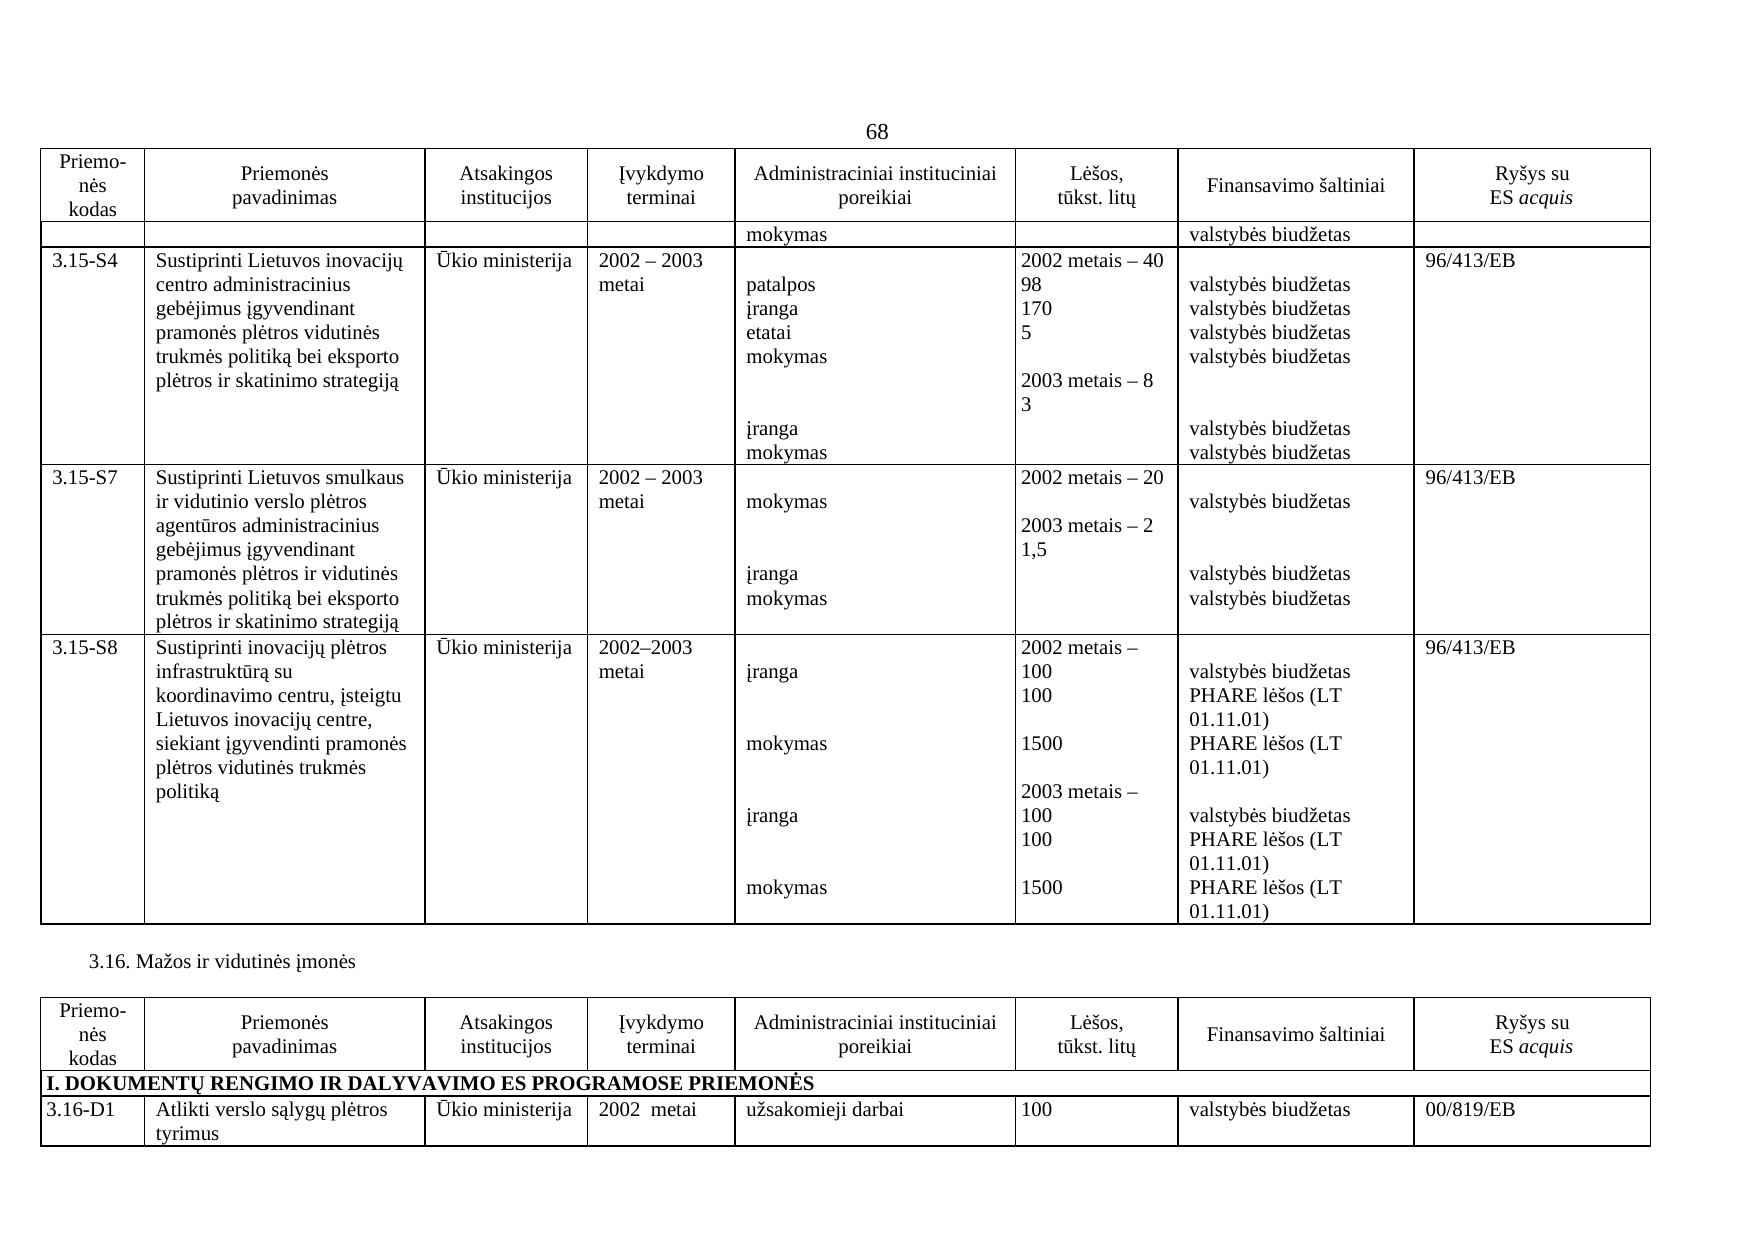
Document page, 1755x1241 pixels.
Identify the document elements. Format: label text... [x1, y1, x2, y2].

table_cell 2002–2003 metai [588, 635, 734, 923]
table_cell 2002 metai [588, 1097, 734, 1145]
table_header Atsakingos institucijos [426, 998, 587, 1070]
table_header Įvykdymo terminai [588, 998, 734, 1070]
table_cell 2002 – 2003 metai [588, 465, 734, 633]
table_cell Ūkio ministerija [426, 1097, 587, 1145]
table_cell Sustiprinti Lietuvos inovacijų centro administracinius gebėjimus įgyvendinant pramonės plėtros vidutinės trukmės politiką bei eksporto plėtros ir skatinimo strategiją [145, 248, 424, 464]
table_cell I. Dokumentų rengimo ir dalyvavimo ES programose priemonės [42, 1071, 1650, 1095]
table_cell [588, 222, 734, 246]
table_header Priemo-nės kodas [41, 998, 144, 1070]
subtitle 3.16. Mažos ir vidutinės įmonės [89, 949, 1666, 973]
table_cell 2002 – 2003 metai [588, 248, 734, 464]
table_cell 2002 metais – 40 98 170 5 2003 metais – 8 3 [1016, 248, 1177, 464]
table_cell [1016, 222, 1177, 246]
table_header Įvykdymo terminai [588, 149, 734, 221]
table_cell mokymas įranga mokymas [736, 465, 1015, 633]
table_cell valstybės biudžetas [1179, 222, 1413, 246]
table_cell patalpos įranga etatai mokymas įranga mokymas [736, 248, 1015, 464]
table_cell valstybės biudžetas [1179, 1097, 1413, 1145]
table_header Administraciniai instituciniai poreikiai [736, 149, 1015, 221]
table_header Finansavimo šaltiniai [1179, 149, 1413, 221]
table_cell 96/413/EB [1415, 248, 1650, 464]
table_cell 3.15-S8 [42, 635, 144, 923]
table_header Atsakingos institucijos [426, 149, 587, 221]
table_cell 00/819/EB [1415, 1097, 1650, 1145]
table_header Ryšys su ES acquis [1415, 149, 1650, 221]
table_cell įranga mokymas įranga mokymas [736, 635, 1015, 923]
table_cell 3.16-D1 [42, 1097, 144, 1145]
table_cell Atlikti verslo sąlygų plėtros tyrimus [145, 1097, 424, 1145]
table_header Priemo-nės kodas [41, 149, 144, 221]
table_cell valstybės biudžetas valstybės biudžetas valstybės biudžetas [1179, 465, 1413, 633]
table_cell 3.15-S4 [42, 248, 144, 464]
table_cell užsakomieji darbai [736, 1097, 1015, 1145]
table_cell Ūkio ministerija [426, 248, 587, 464]
table_header Lėšos, tūkst. litų [1016, 998, 1177, 1070]
table_cell valstybės biudžetas valstybės biudžetas valstybės biudžetas valstybės biudžetas valstybės biudžetas valstybės biudžetas [1179, 248, 1413, 464]
table_cell Sustiprinti Lietuvos smulkaus ir vidutinio verslo plėtros agentūros administracinius gebėjimus įgyvendinant pramonės plėtros ir vidutinės trukmės politiką bei eksporto plėtros ir skatinimo strategiją [145, 465, 424, 633]
table_cell 96/413/EB [1415, 635, 1650, 923]
table_cell Ūkio ministerija [426, 635, 587, 923]
table_cell [145, 222, 424, 246]
table_cell Sustiprinti inovacijų plėtros infrastruktūrą su koordinavimo centru, įsteigtu Lietuvos inovacijų centre, siekiant įgyvendinti pramonės plėtros vidutinės trukmės politiką [145, 635, 424, 923]
table_cell valstybės biudžetas PHARE lėšos (LT 01.11.01) PHARE lėšos (LT 01.11.01) valstybės biudžetas PHARE lėšos (LT 01.11.01) PHARE lėšos (LT 01.11.01) [1179, 635, 1413, 923]
table_cell Ūkio ministerija [426, 465, 587, 633]
table_header Ryšys su ES acquis [1415, 998, 1650, 1070]
table_cell 100 [1016, 1097, 1177, 1145]
table_header Priemonės pavadinimas [145, 149, 424, 221]
table_cell 2002 metais – 100 100 1500 2003 metais – 100 100 1500 [1016, 635, 1177, 923]
table_header Lėšos, tūkst. litų [1016, 149, 1177, 221]
table_header Administraciniai instituciniai poreikiai [736, 998, 1015, 1070]
table_cell [426, 222, 587, 246]
table_cell 96/413/EB [1415, 465, 1650, 633]
table_header Priemonės pavadinimas [145, 998, 424, 1070]
table_cell 2002 metais – 20 2003 metais – 2 1,5 [1016, 465, 1177, 633]
table_cell [1415, 222, 1650, 246]
table_cell 3.15-S7 [42, 465, 144, 633]
table_header Finansavimo šaltiniai [1179, 998, 1413, 1070]
table_cell [42, 222, 144, 246]
table_cell mokymas [736, 222, 1015, 246]
